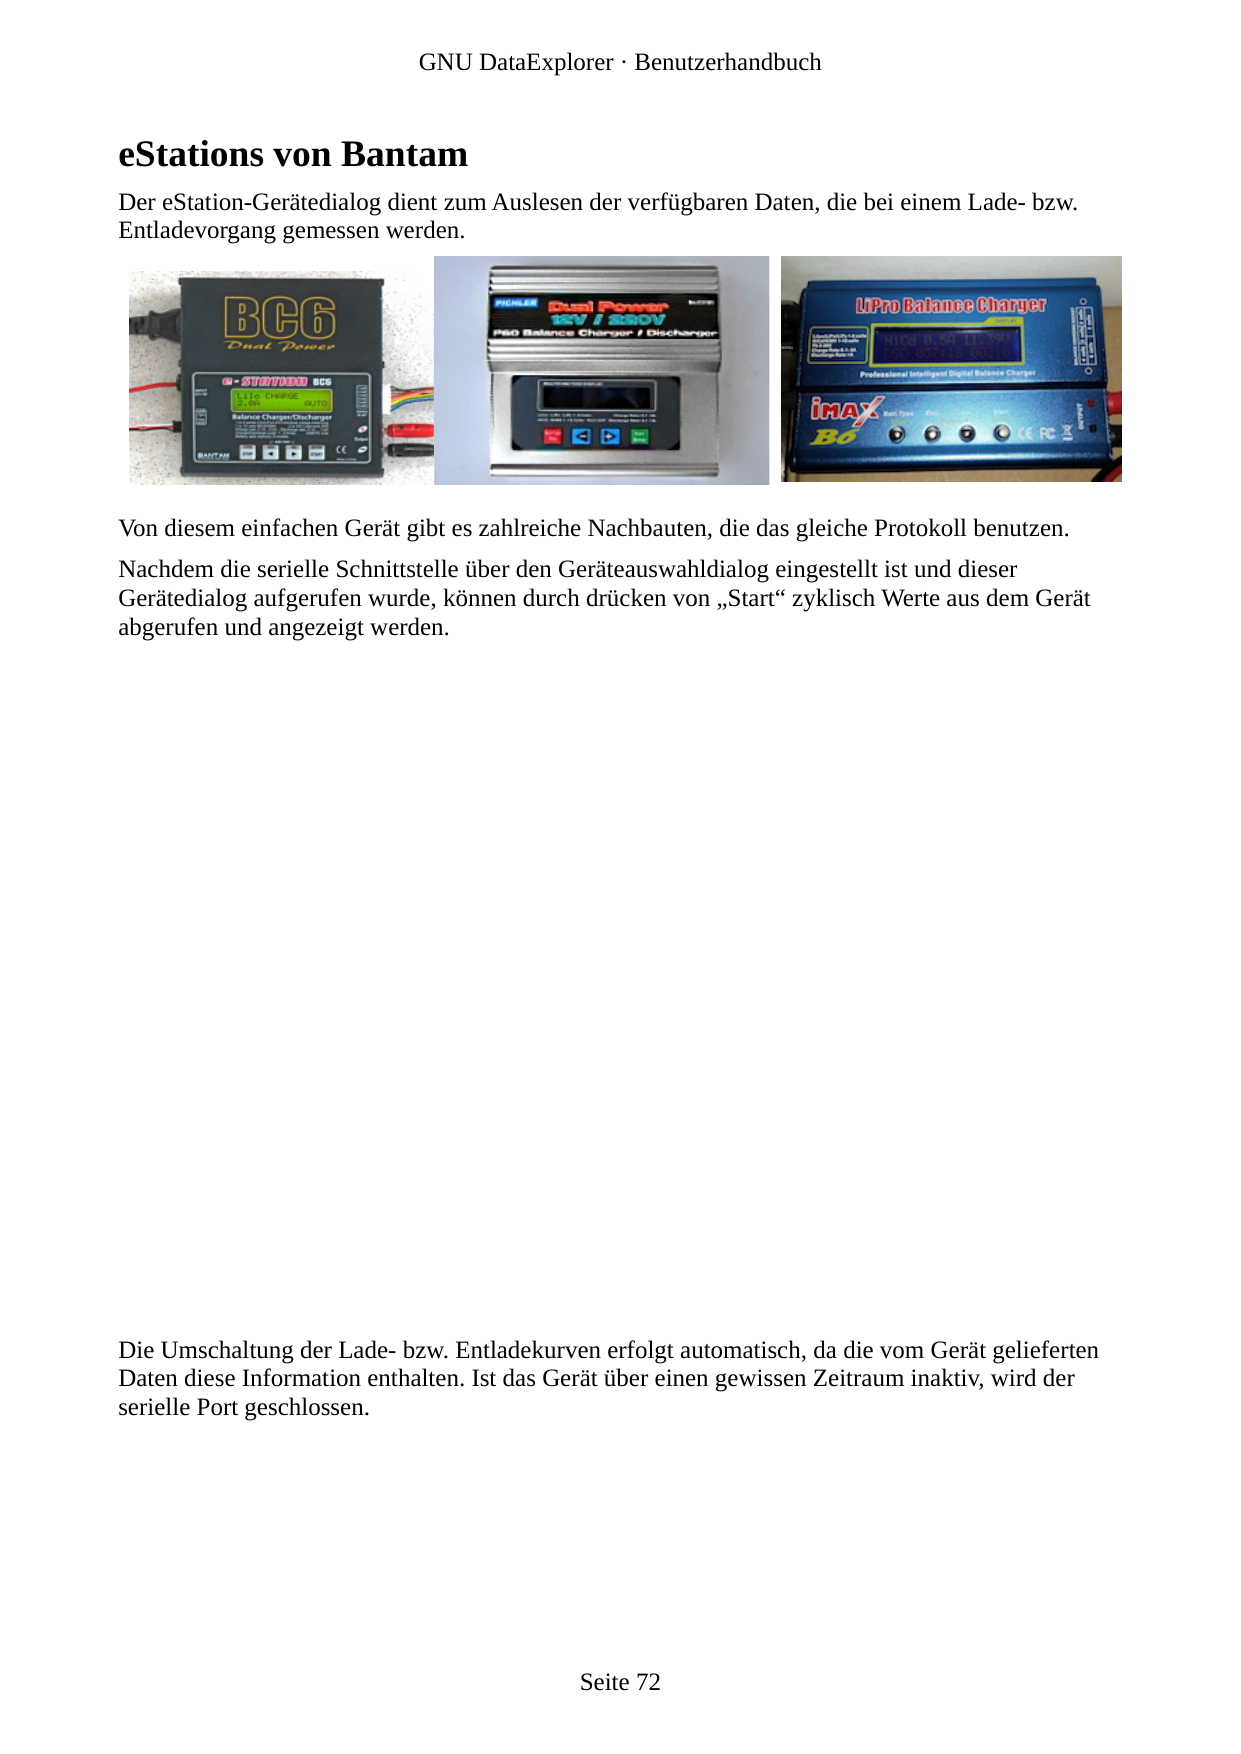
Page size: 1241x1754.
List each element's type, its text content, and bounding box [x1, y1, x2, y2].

picture [781, 256, 1122, 482]
text Von diesem einfachen Gerät gibt es zahlreiche Nachbauten, die das gleiche Protokoll benutzen. [118, 513, 1122, 542]
text Nachdem die serielle Schnittstelle über den Geräteauswahldialog eingestellt ist und dieser Gerätedialog aufgerufen wurde, können durch drücken von „Start“ zyklisch Werte aus dem Gerät abgerufen und angezeigt werden. [118, 554, 1122, 641]
picture [129, 256, 770, 485]
subtitle eStations von Bantam [118, 131, 1122, 174]
text Die Umschaltung der Lade- bzw. Entladekurven erfolgt automatisch, da die vom Gerät gelieferten Daten diese Information enthalten. Ist das Gerät über einen gewissen Zeitraum inaktiv, wird der serielle Port geschlossen. [118, 1335, 1122, 1421]
text Der eStation-Gerätedialog dient zum Auslesen der verfügbaren Daten, die bei einem Lade- bzw. Entladevorgang gemessen werden. [118, 187, 1122, 244]
